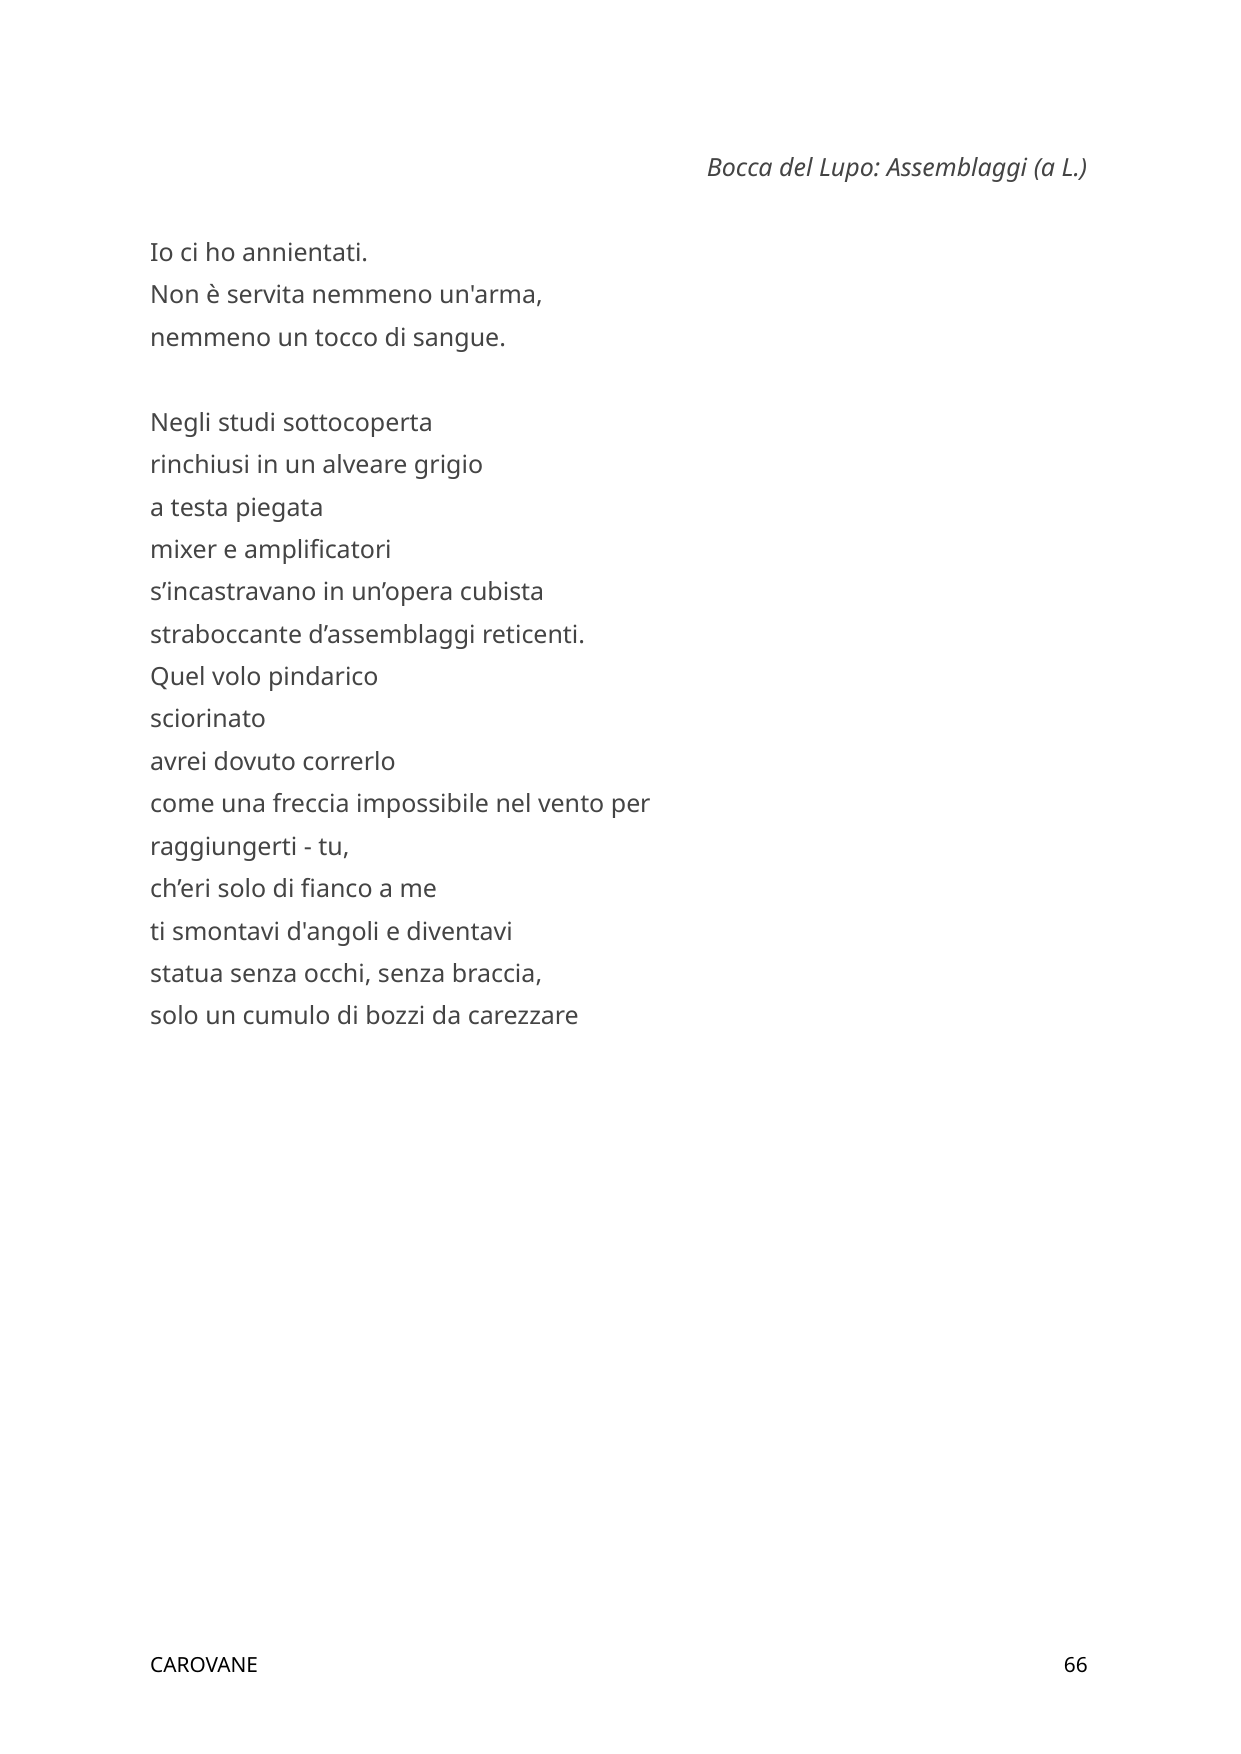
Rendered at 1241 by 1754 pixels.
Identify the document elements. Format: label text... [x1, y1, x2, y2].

text Quel volo pindarico [150, 659, 1090, 693]
text Negli studi sottocoperta [150, 404, 1090, 438]
text a testa piegata [150, 489, 1090, 523]
text statua senza occhi, senza braccia, [150, 956, 1090, 989]
text ti smontavi d'angoli e diventavi [150, 913, 1090, 947]
text straboccante d’assemblaggi reticenti. [150, 616, 1090, 650]
text ch’eri solo di fianco a me [150, 871, 1090, 905]
text avrei dovuto correrlo [150, 743, 1090, 778]
text rinchiusi in un alveare grigio [150, 447, 1090, 481]
text Non è servita nemmeno un'arma, [150, 277, 1090, 311]
text Io ci ho annientati. [150, 235, 1090, 269]
text come una freccia impossibile nel vento per [150, 786, 1090, 820]
text nemmeno un tocco di sangue. [150, 319, 1090, 354]
text raggiungerti - tu, [150, 828, 1090, 862]
text s’incastravano in un’opera cubista [150, 574, 1090, 608]
text sciorinato [150, 701, 1090, 735]
text solo un cumulo di bozzi da carezzare [150, 998, 1090, 1032]
text mixer e amplificatori [150, 532, 1090, 566]
text Bocca del Lupo: Assemblaggi (a L.) [150, 150, 1090, 184]
